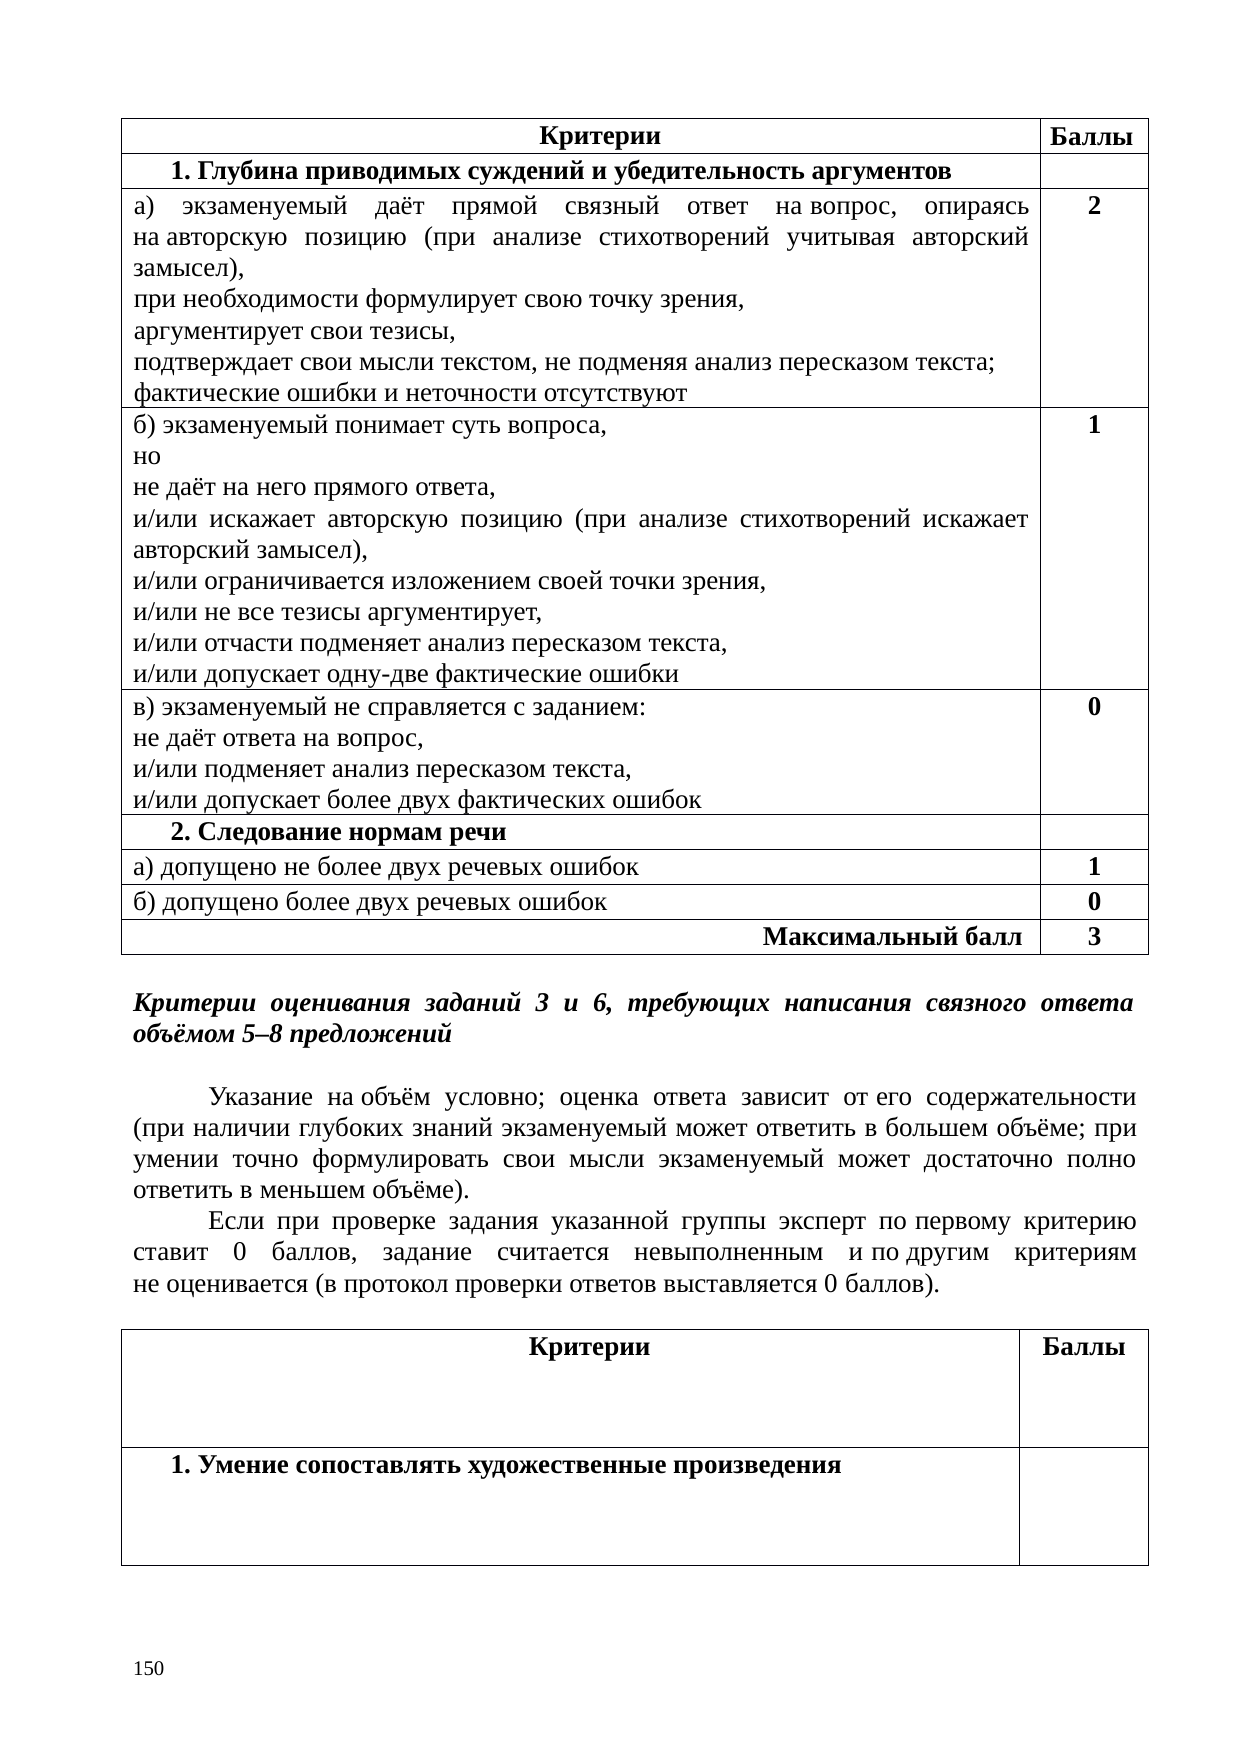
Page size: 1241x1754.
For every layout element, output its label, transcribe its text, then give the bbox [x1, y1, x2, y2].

table_cell 1. Умение сопоставлять художественные произведения [122, 1448, 1019, 1565]
table_cell 2. Следование нормам речи [122, 815, 1040, 849]
text Если при проверке задания указанной группы эксперт по первому критерию ставит 0 баллов, задание считается невыполненным и по другим критериям не оценивается (в протокол проверки ответов выставляется 0 баллов). [133, 1204, 1137, 1298]
table_cell [1041, 154, 1148, 188]
table_cell а) допущено не более двух речевых ошибок [122, 850, 1040, 884]
table_cell 1 [1041, 850, 1148, 884]
table_cell а) экзаменуемый даёт прямой связный ответ на вопрос, опираясь на авторскую позицию (при анализе стихотворений учитывая авторский замысел), при необходимости формулирует свою точку зрения, аргументирует свои тезисы, подтверждает свои мысли текстом, не подменяя анализ пересказом текста; фактические ошибки и неточности отсутствуют [122, 189, 1040, 407]
text Критерии оценивания заданий 3 и 6, требующих написания связного ответа объёмом 5–8 предложений [133, 986, 1137, 1049]
table_cell [1020, 1448, 1148, 1565]
text Указание на объём условно; оценка ответа зависит от его содержательности (при наличии глубоких знаний экзаменуемый может ответить в большем объёме; при умении точно формулировать свои мысли экзаменуемый может достаточно полно ответить в меньшем объёме). [133, 1080, 1137, 1204]
table_header Баллы [1020, 1330, 1148, 1447]
table_cell б) допущено более двух речевых ошибок [122, 885, 1040, 919]
table_cell Максимальный балл [122, 920, 1040, 954]
table_cell 0 [1041, 885, 1148, 919]
table_header Баллы [1041, 119, 1148, 153]
table_cell в) экзаменуемый не справляется с заданием: не даёт ответа на вопрос, и/или подменяет анализ пересказом текста, и/или допускает более двух фактических ошибок [122, 690, 1040, 814]
table_header Критерии [122, 1330, 1019, 1447]
table_cell 2 [1041, 189, 1148, 407]
table_cell 1. Глубина приводимых суждений и убедительность аргументов [122, 154, 1040, 188]
table_cell б) экзаменуемый понимает суть вопроса, но не даёт на него прямого ответа, и/или искажает авторскую позицию (при анализе стихотворений искажает авторский замысел), и/или ограничивается изложением своей точки зрения, и/или не все тезисы аргументирует, и/или отчасти подменяет анализ пересказом текста, и/или допускает одну-две фактические ошибки [122, 408, 1040, 688]
table_cell 3 [1041, 920, 1148, 954]
table_cell 1 [1041, 408, 1148, 688]
table_cell [1041, 815, 1148, 849]
table_cell 0 [1041, 690, 1148, 814]
table_header Критерии [122, 119, 1040, 153]
